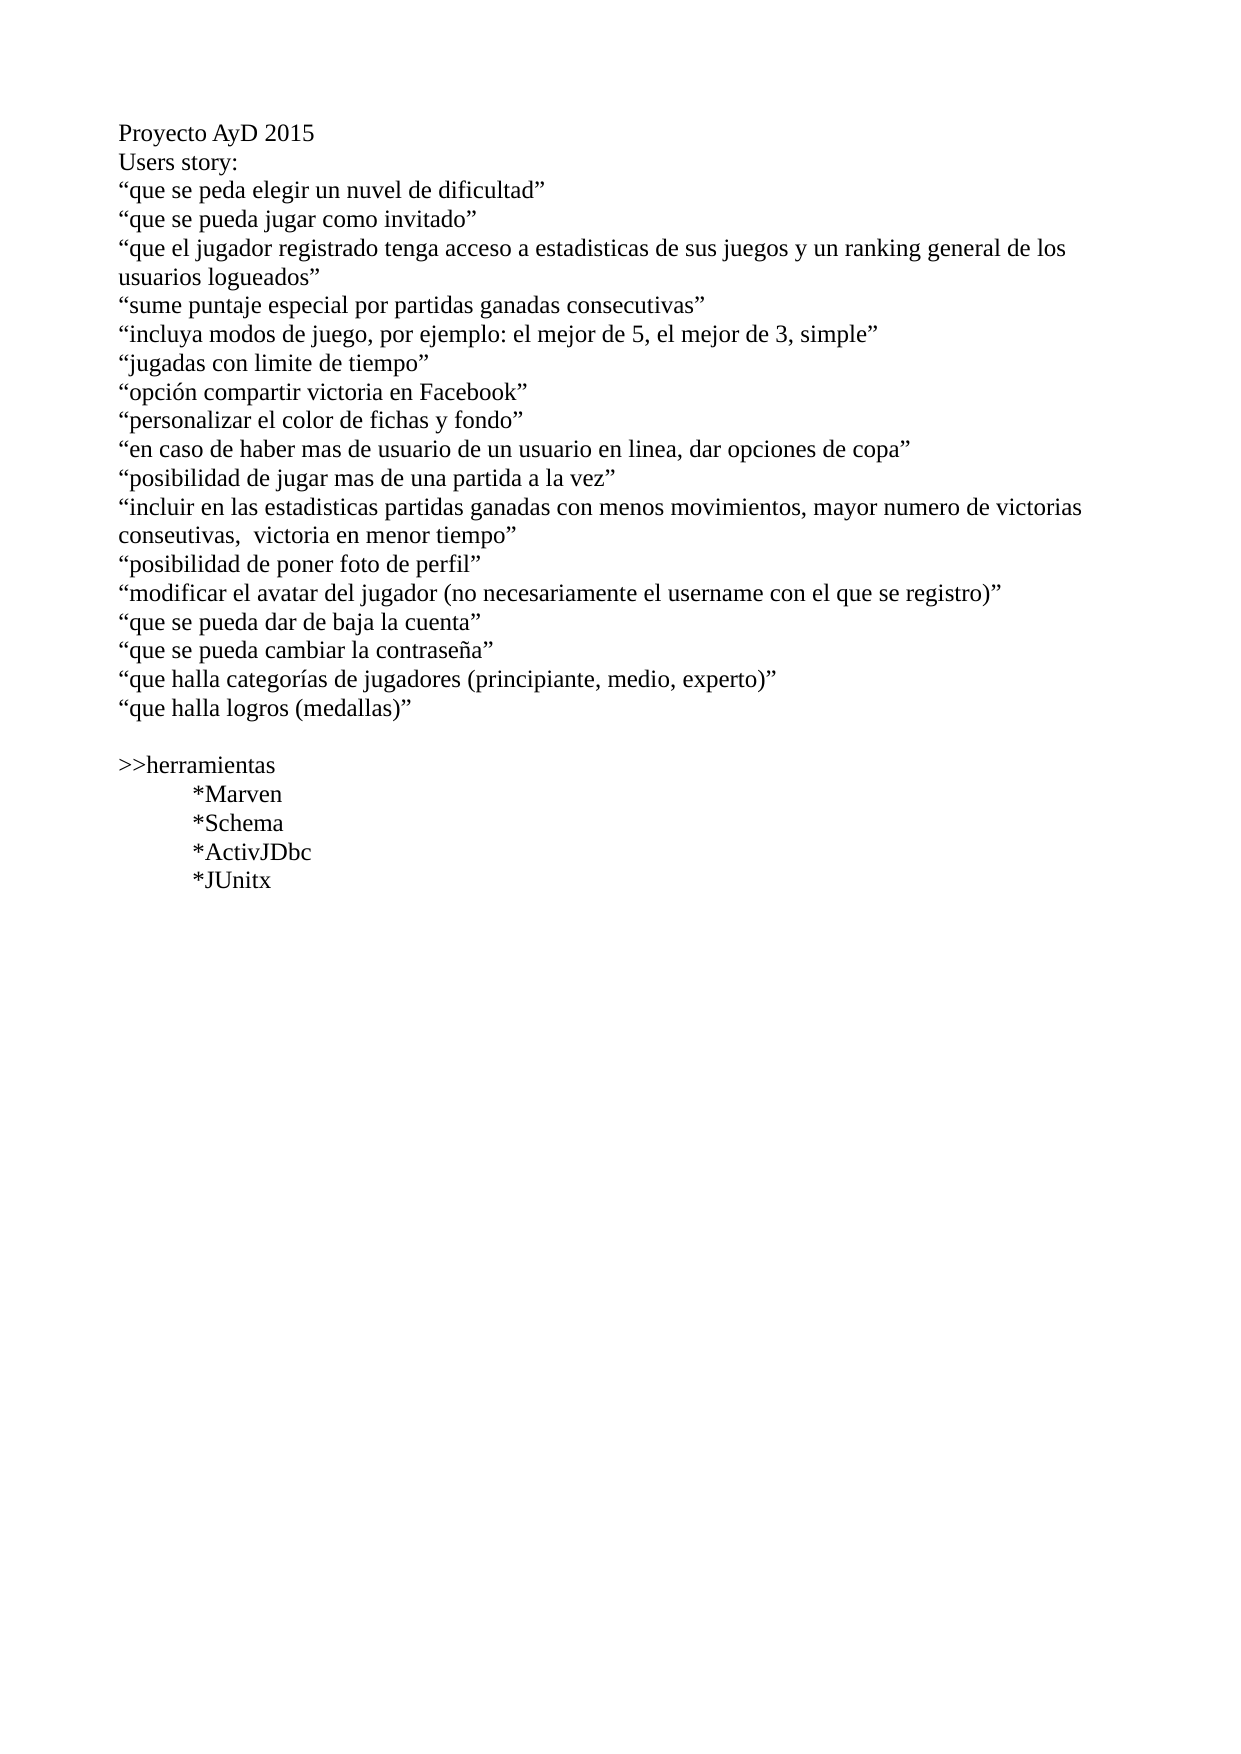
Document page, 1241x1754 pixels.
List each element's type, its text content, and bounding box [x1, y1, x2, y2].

text *Marven [118, 779, 1122, 808]
text “posibilidad de poner foto de perfil” [118, 549, 1122, 578]
text “personalizar el color de fichas y fondo” [118, 406, 1122, 434]
text “que halla categorías de jugadores (principiante, medio, experto)” [118, 664, 1122, 693]
text “en caso de haber mas de usuario de un usuario en linea, dar opciones de copa” [118, 434, 1122, 463]
text “incluir en las estadisticas partidas ganadas con menos movimientos, mayor numero de victorias conseutivas, victoria en menor tiempo” [118, 492, 1122, 549]
text >>herramientas [118, 751, 1122, 779]
text *Schema [118, 808, 1122, 837]
text *JUnitx [118, 866, 1122, 894]
text “jugadas con limite de tiempo” [118, 348, 1122, 377]
text “que el jugador registrado tenga acceso a estadisticas de sus juegos y un ranking general de los usuarios logueados” [118, 233, 1122, 291]
text Users story: [118, 147, 1122, 176]
text “que se pueda dar de baja la cuenta” [118, 607, 1122, 636]
text “posibilidad de jugar mas de una partida a la vez” [118, 463, 1122, 492]
text Proyecto AyD 2015 [118, 118, 1122, 147]
text “incluya modos de juego, por ejemplo: el mejor de 5, el mejor de 3, simple” [118, 319, 1122, 348]
text “que se peda elegir un nuvel de dificultad” [118, 176, 1122, 204]
text “que halla logros (medallas)” [118, 693, 1122, 722]
text “que se pueda cambiar la contraseña” [118, 636, 1122, 664]
text “modificar el avatar del jugador (no necesariamente el username con el que se registro)” [118, 578, 1122, 607]
text “sume puntaje especial por partidas ganadas consecutivas” [118, 291, 1122, 319]
text “opción compartir victoria en Facebook” [118, 377, 1122, 406]
text *ActivJDbc [118, 837, 1122, 866]
text “que se pueda jugar como invitado” [118, 204, 1122, 233]
